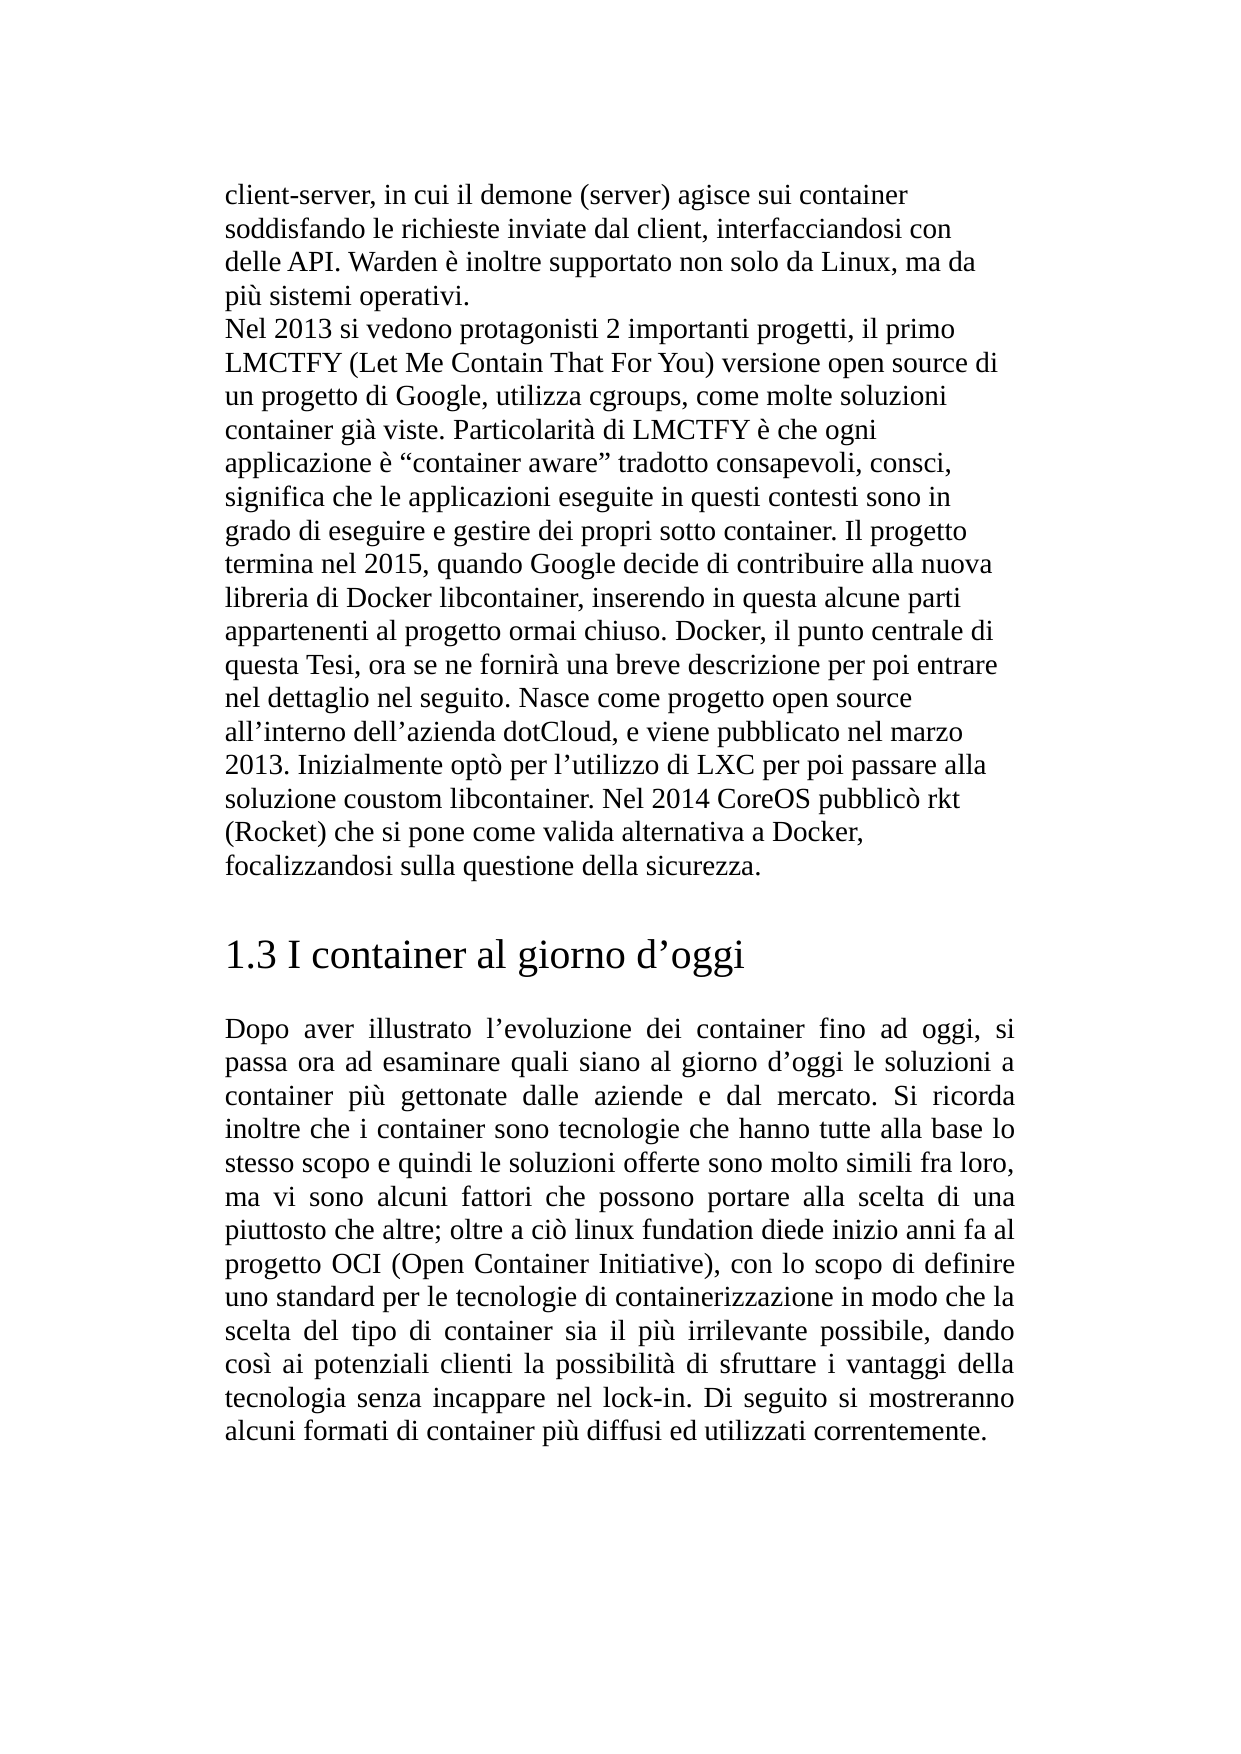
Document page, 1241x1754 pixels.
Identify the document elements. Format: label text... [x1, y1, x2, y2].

text client-server, in cui il demone (server) agisce sui container soddisfando le richieste inviate dal client, interfacciandosi con delle API. Warden è inoltre supportato non solo da Linux, ma da più sistemi operativi. [224, 177, 1016, 311]
list I container al giorno d’oggi [224, 929, 1016, 977]
text Dopo aver illustrato l’evoluzione dei container fino ad oggi, si passa ora ad esaminare quali siano al giorno d’oggi le soluzioni a container più gettonate dalle aziende e dal mercato. Si ricorda inoltre che i container sono tecnologie che hanno tutte alla base lo stesso scopo e quindi le soluzioni offerte sono molto simili fra loro, ma vi sono alcuni fattori che possono portare alla scelta di una piuttosto che altre; oltre a ciò linux fundation diede inizio anni fa al progetto OCI (Open Container Initiative), con lo scopo di definire uno standard per le tecnologie di containerizzazione in modo che la scelta del tipo di container sia il più irrilevante possibile, dando così ai potenziali clienti la possibilità di sfruttare i vantaggi della tecnologia senza incappare nel lock-in. Di seguito si mostreranno alcuni formati di container più diffusi ed utilizzati correntemente. [224, 1011, 1016, 1447]
text Nel 2013 si vedono protagonisti 2 importanti progetti, il primo LMCTFY (Let Me Contain That For You) versione open source di un progetto di Google, utilizza cgroups, come molte soluzioni container già viste. Particolarità di LMCTFY è che ogni applicazione è “container aware” tradotto consapevoli, consci, significa che le applicazioni eseguite in questi contesti sono in grado di eseguire e gestire dei propri sotto container. Il progetto termina nel 2015, quando Google decide di contribuire alla nuova libreria di Docker libcontainer, inserendo in questa alcune parti appartenenti al progetto ormai chiuso. Docker, il punto centrale di questa Tesi, ora se ne fornirà una breve descrizione per poi entrare nel dettaglio nel seguito. Nasce come progetto open source all’interno dell’azienda dotCloud, e viene pubblicato nel marzo 2013. Inizialmente optò per l’utilizzo di LXC per poi passare alla soluzione coustom libcontainer. Nel 2014 CoreOS pubblicò rkt (Rocket) che si pone come valida alternativa a Docker, focalizzandosi sulla questione della sicurezza. [224, 311, 1016, 882]
